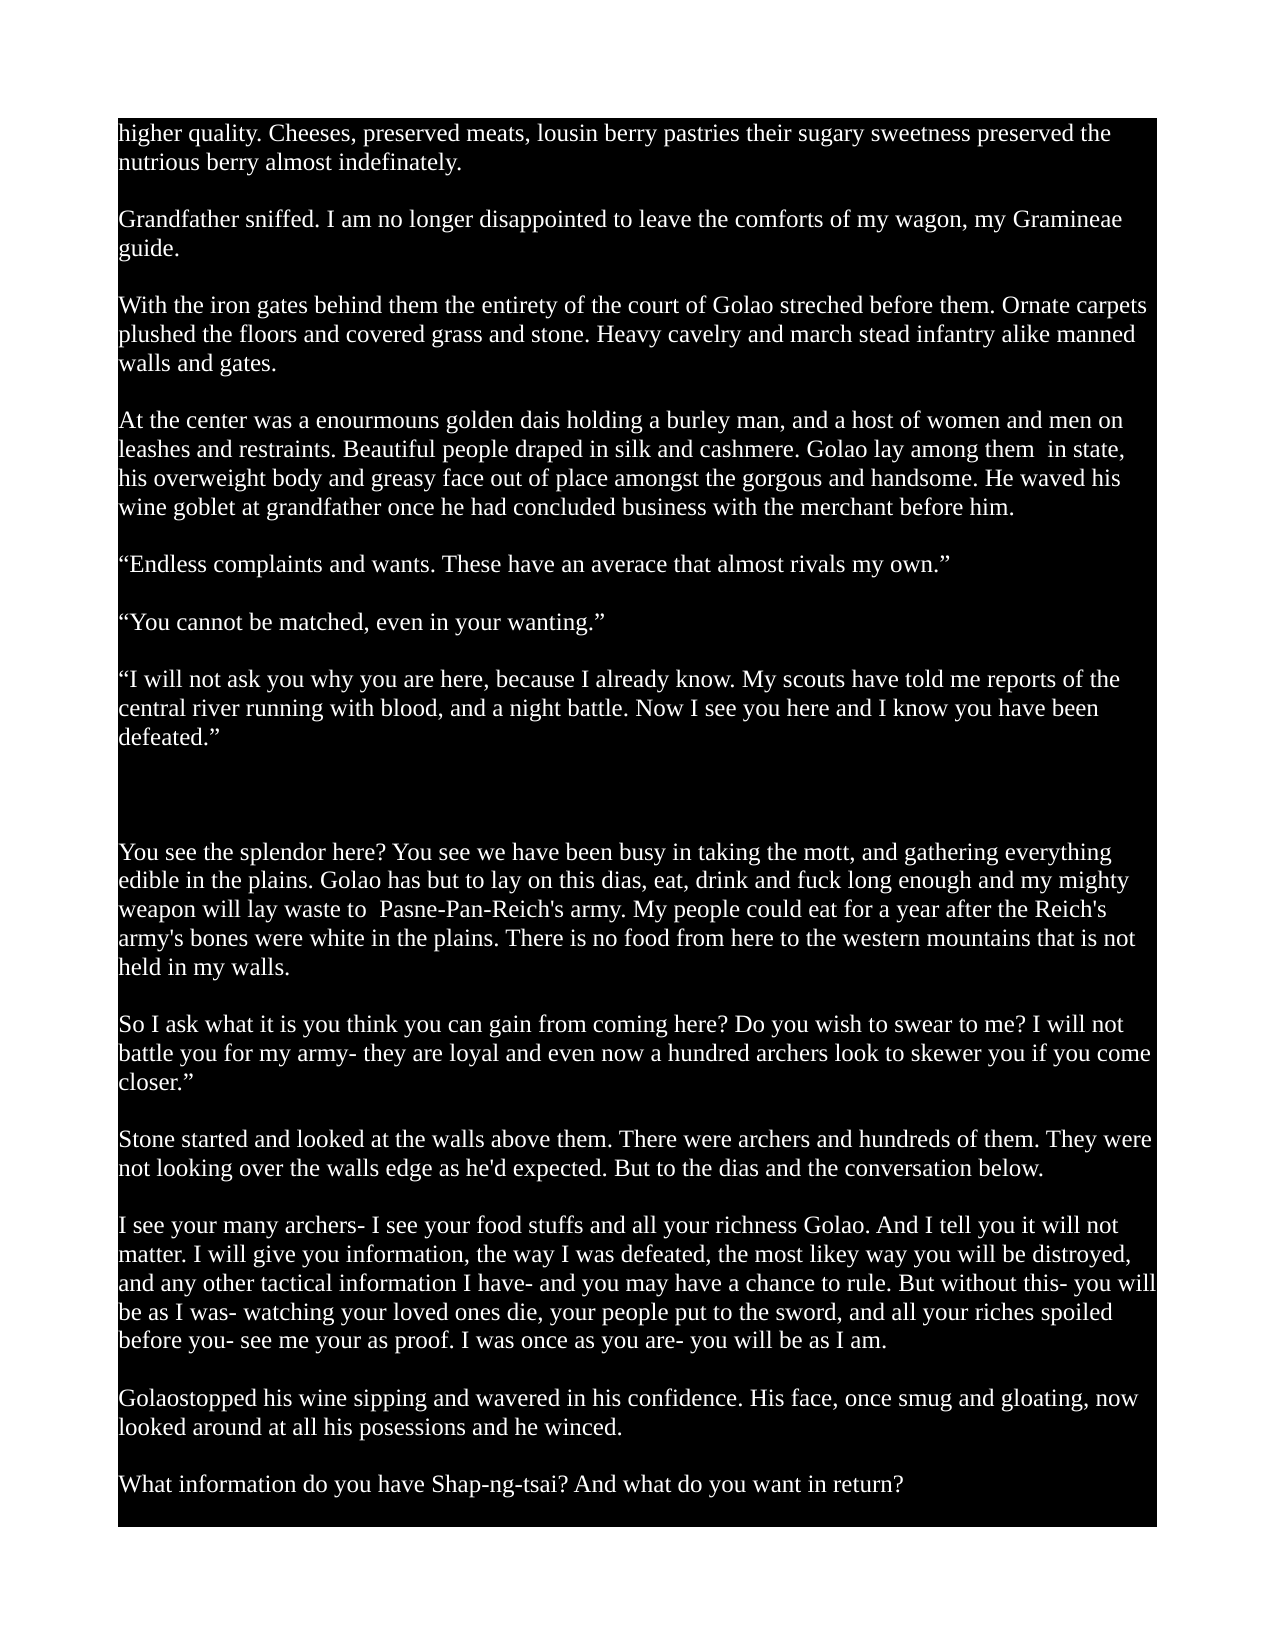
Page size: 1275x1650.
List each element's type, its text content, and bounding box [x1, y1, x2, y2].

text With the iron gates behind them the entirety of the court of Golao streched before them. Ornate carpets plushed the floors and covered grass and stone. Heavy cavelry and march stead infantry alike manned walls and gates. At the center was a enourmouns golden dais holding a burley man, and a host of women and men on leashes and restraints. Beautiful people draped in silk and cashmere. Golao lay among them in state, his overweight body and greasy face out of place amongst the gorgous and handsome. He waved his wine goblet at grandfather once he had concluded business with the merchant before him. “Endless complaints and wants. These have an averace that almost rivals my own.” “You cannot be matched, even in your wanting.” “I will not ask you why you are here, because I already know. My scouts have told me reports of the central river running with blood, and a night battle. Now I see you here and I know you have been defeated.” [118, 291, 1157, 808]
text I see your many archers- I see your food stuffs and all your richness Golao. And I tell you it will not matter. I will give you information, the way I was defeated, the most likey way you will be distroyed, and any other tactical information I have- and you may have a chance to rule. But without this- you will be as I was- watching your loved ones die, your people put to the sword, and all your riches spoiled before you- see me your as proof. I was once as you are- you will be as I am. [118, 1211, 1157, 1354]
text Golaostopped his wine sipping and wavered in his confidence. His face, once smug and gloating, now looked around at all his posessions and he winced. [118, 1383, 1157, 1441]
text You see the splendor here? You see we have been busy in taking the mott, and gathering everything edible in the plains. Golao has but to lay on this dias, eat, drink and fuck long enough and my mighty weapon will lay waste to Pasne-Pan-Reich's army. My people could eat for a year after the Reich's army's bones were white in the plains. There is no food from here to the western mountains that is not held in my walls. So I ask what it is you think you can gain from coming here? Do you wish to swear to me? I will not battle you for my army- they are loyal and even now a hundred archers look to skewer you if you come closer.” Stone started and looked at the walls above them. There were archers and hundreds of them. They were not looking over the walls edge as he'd expected. But to the dias and the conversation below. [118, 837, 1157, 1182]
text higher quality. Cheeses, preserved meats, lousin berry pastries their sugary sweetness preserved the nutrious berry almost indefinately. Grandfather sniffed. I am no longer disappointed to leave the comforts of my wagon, my Gramineae guide. [118, 118, 1157, 262]
text What information do you have Shap-ng-tsai? And what do you want in return? [118, 1469, 1157, 1498]
